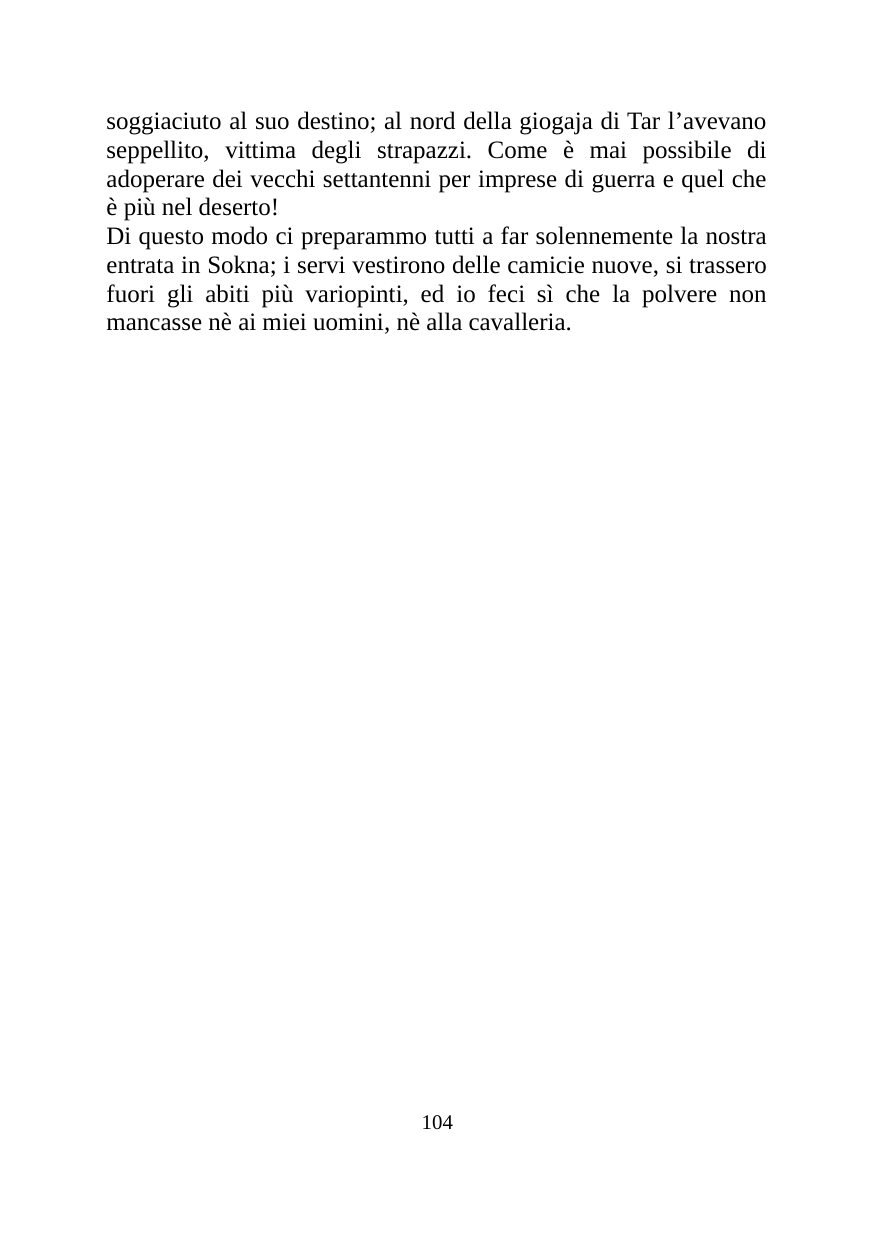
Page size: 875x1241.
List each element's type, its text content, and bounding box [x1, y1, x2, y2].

text Di questo modo ci preparammo tutti a far solennemente la nostra entrata in Sokna; i servi vestirono delle camicie nuove, si trassero fuori gli abiti più variopinti, ed io feci sì che la polvere non mancasse nè ai miei uomini, nè alla cavalleria. [106, 221, 768, 336]
text soggiaciuto al suo destino; al nord della giogaja di Tar l’avevano seppellito, vittima degli strapazzi. Come è mai possibile di adoperare dei vecchi settantenni per imprese di guerra e quel che è più nel deserto! [106, 106, 768, 221]
